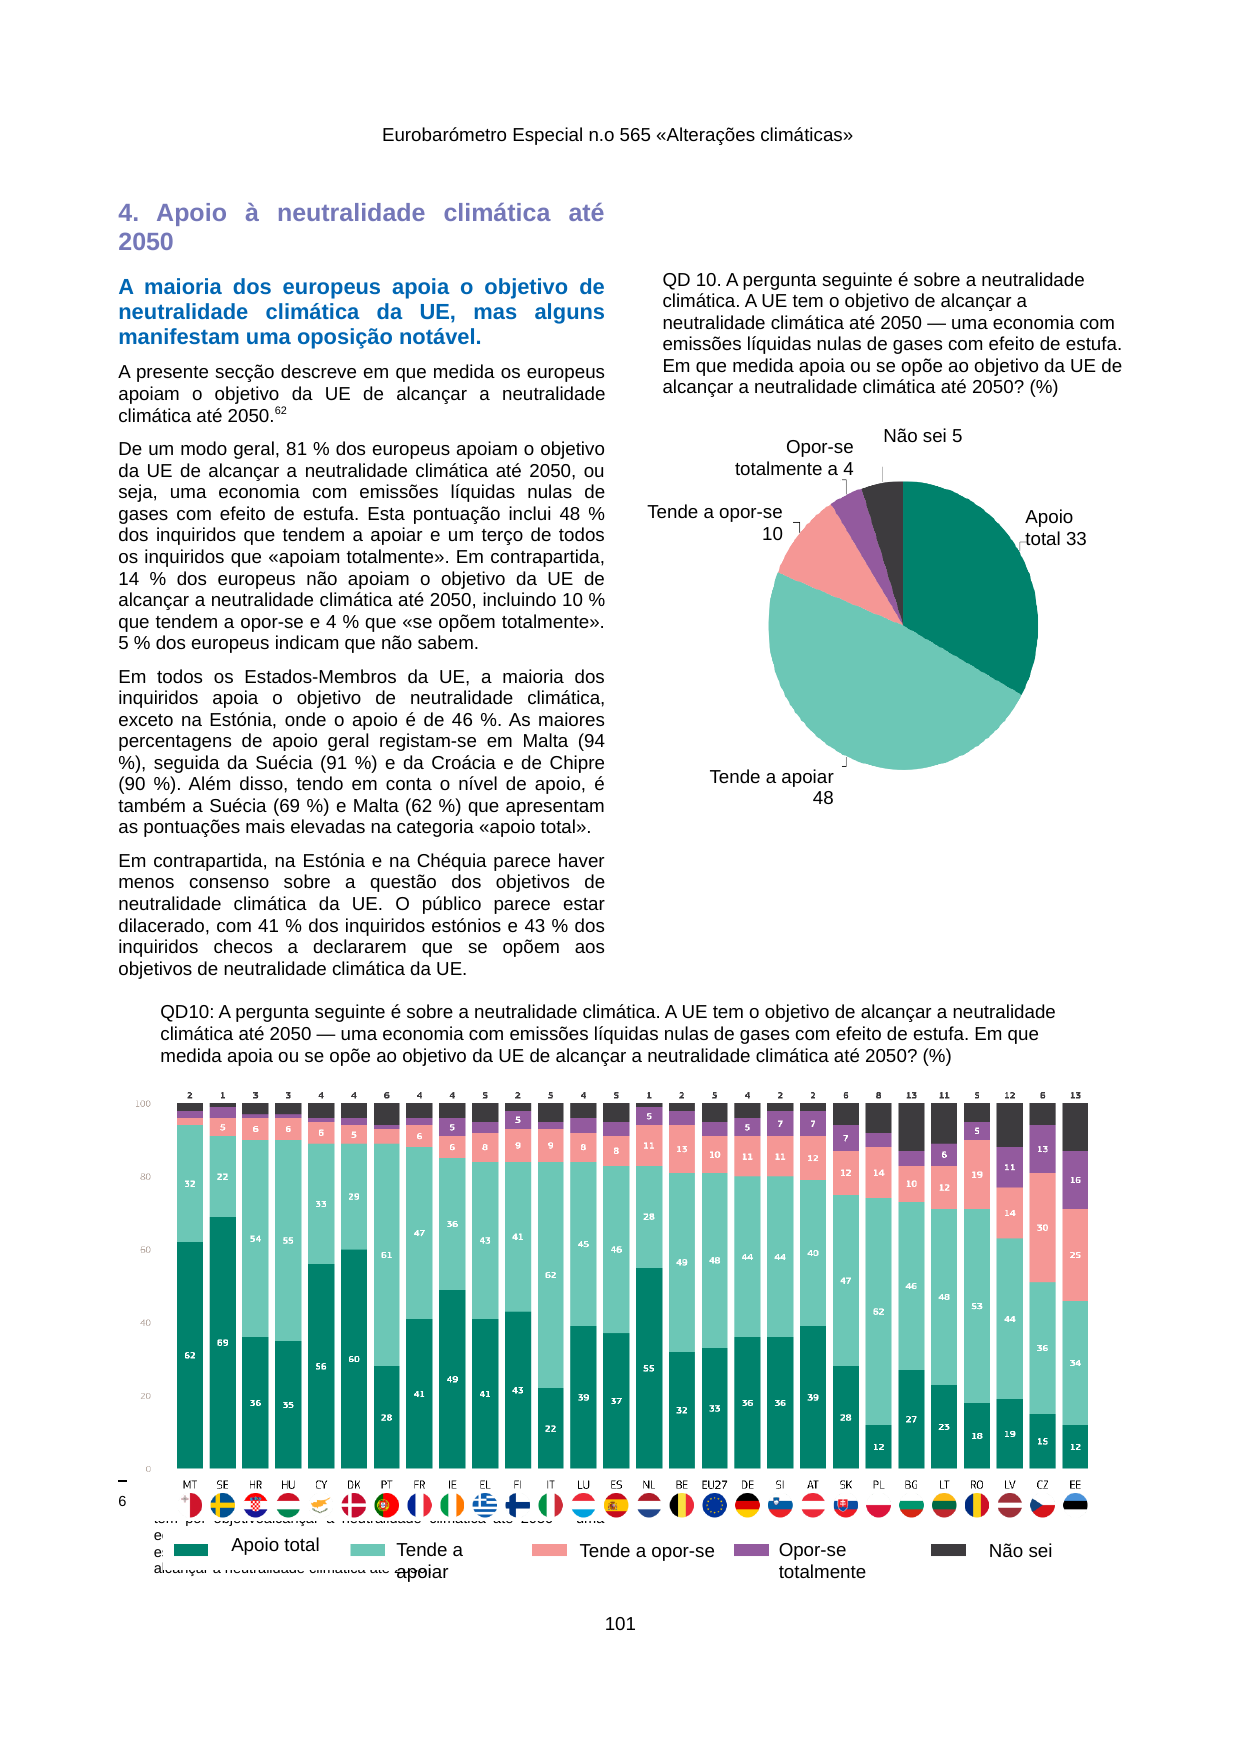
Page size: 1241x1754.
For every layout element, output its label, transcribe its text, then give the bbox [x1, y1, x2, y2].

text QD 10. A pergunta seguinte é sobre a neutralidade climática. A UE tem por objetivoalcançar a neutralidade climática até 2050 – uma economia com emissões líquidas nulas de gases com efeito de estufa. Em que medida apoia ou se opõe ao objetivo da UE de alcançar a neutralidade climática até 2050? [118, 1493, 605, 1577]
text Em contrapartida, na Estónia e na Chéquia parece haver menos consenso sobre a questão dos objetivos de neutralidade climática da UE. O público parece estar dilacerado, com 41 % dos inquiridos estónios e 43 % dos inquiridos checos a declararem que se opõem aos objetivos de neutralidade climática da UE. [118, 850, 605, 979]
picture [754, 465, 1041, 780]
text A maioria dos europeus apoia o objetivo de neutralidade climática da UE, mas alguns manifestam uma oposição notável. [118, 274, 605, 349]
text De um modo geral, 81 % dos europeus apoiam o objetivo da UE de alcançar a neutralidade climática até 2050, ou seja, uma economia com emissões líquidas nulas de gases com efeito de estufa. Esta pontuação inclui 48 % dos inquiridos que tendem a apoiar e um terço de todos os inquiridos que «apoiam totalmente». Em contrapartida, 14 % dos europeus não apoiam o objetivo da UE de alcançar a neutralidade climática até 2050, incluindo 10 % que tendem a opor-se e 4 % que «se opõem totalmente». 5 % dos europeus indicam que não sabem. [118, 438, 605, 653]
picture [163, 1527, 973, 1570]
subtitle 4. Apoio à neutralidade climática até 2050 [118, 198, 605, 255]
text A presente secção descreve em que medida os europeus apoiam o objetivo da UE de alcançar a neutralidade climática até 2050. [118, 361, 605, 426]
picture [127, 1084, 1097, 1521]
text Em todos os Estados-Membros da UE, a maioria dos inquiridos apoia o objetivo de neutralidade climática, exceto na Estónia, onde o apoio é de 46 %. As maiores percentagens de apoio geral registam-se em Malta (94 %), seguida da Suécia (91 %) e da Croácia e de Chipre (90 %). Além disso, tendo em conta o nível de apoio, é também a Suécia (69 %) e Malta (62 %) que apresentam as pontuações mais elevadas na categoria «apoio total». [118, 665, 605, 838]
